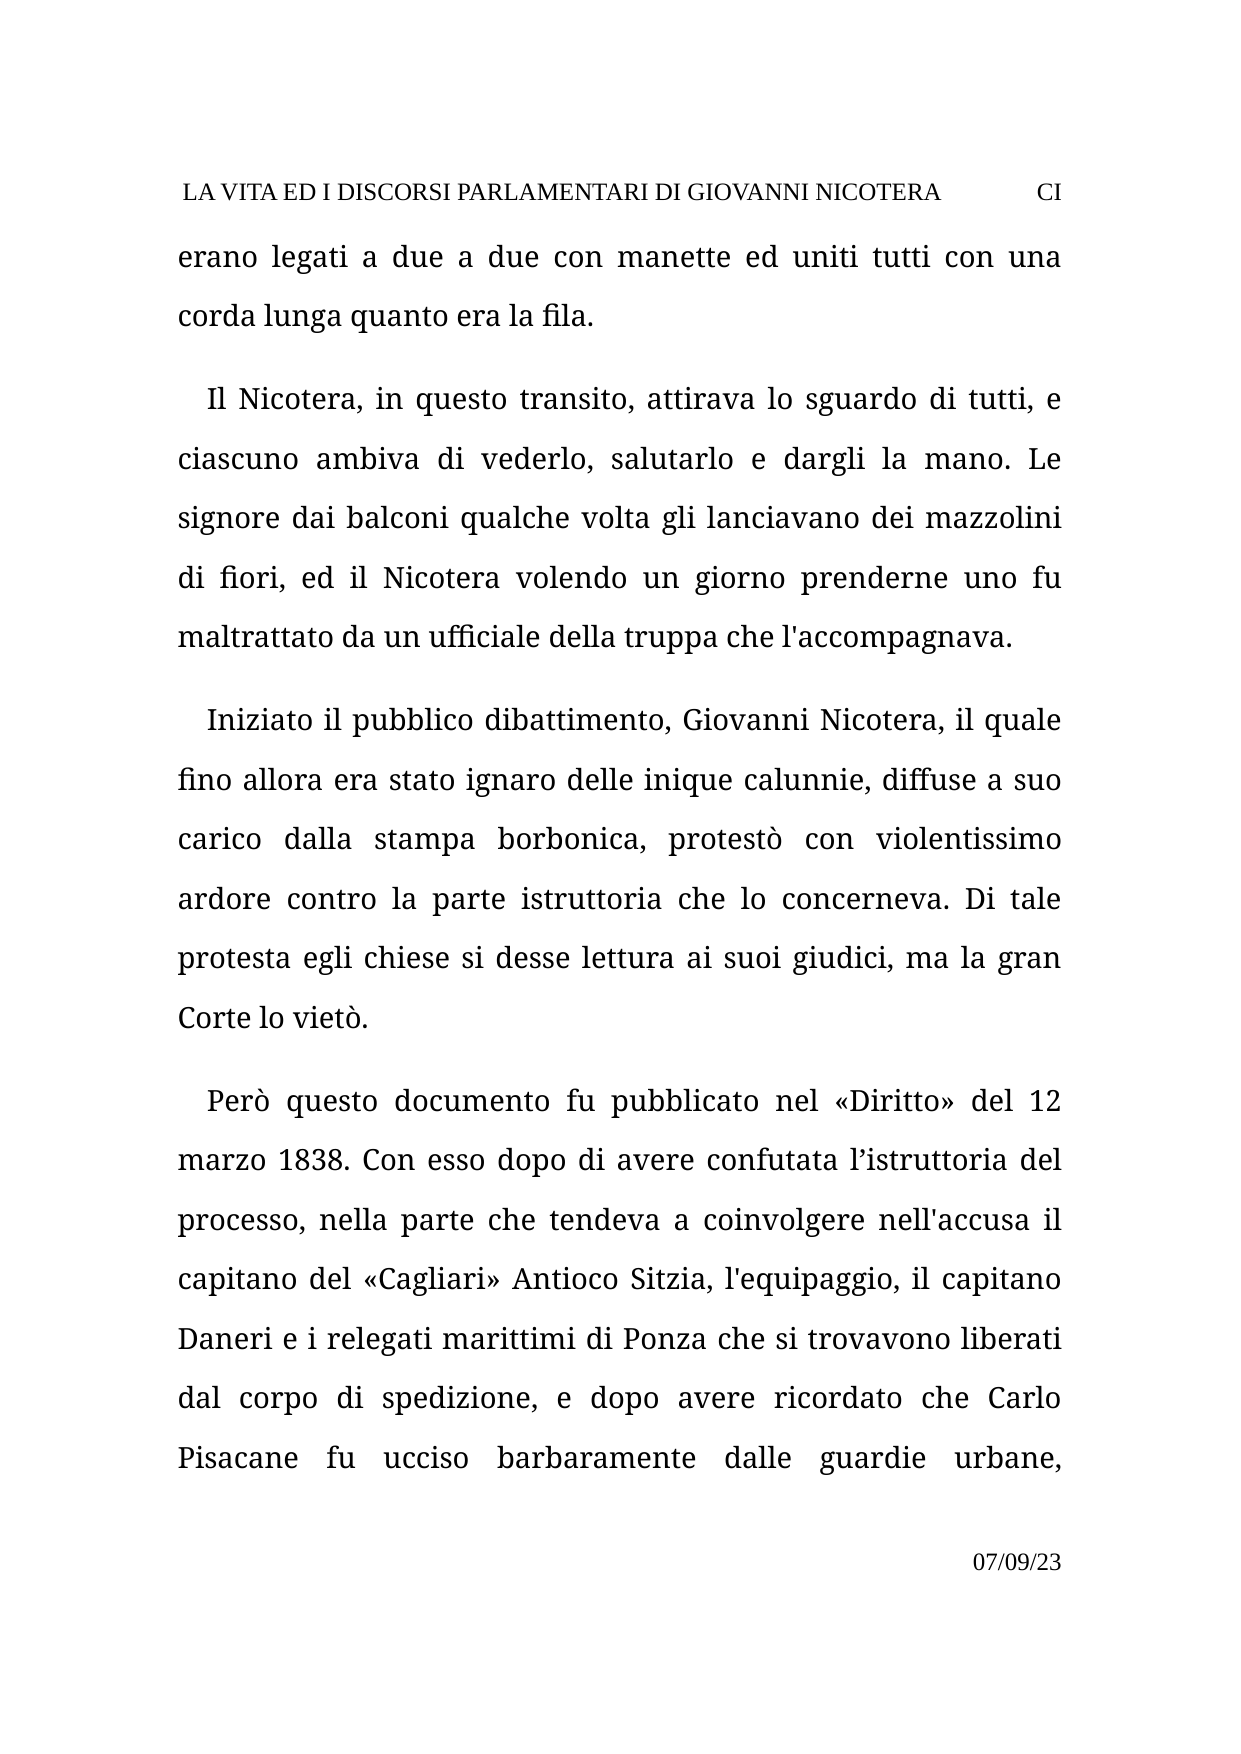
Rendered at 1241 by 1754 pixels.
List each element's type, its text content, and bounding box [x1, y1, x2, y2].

text erano legati a due a due con manette ed uniti tutti con una corda lunga quanto era la fila. [177, 236, 1063, 335]
text Il Nicotera, in questo transito, attirava lo sguardo di tutti, e ciascuno ambiva di vederlo, salutarlo e dargli la mano. Le signore dai balconi qualche volta gli lanciavano dei mazzolini di fiori, ed il Nicotera volendo un giorno prenderne uno fu maltrattato da un ufficiale della truppa che l'accompagnava. [177, 379, 1063, 656]
text Però questo documento fu pubblicato nel «Diritto» del 12 marzo 1838. Con esso dopo di avere confutata l’istruttoria del processo, nella parte che tendeva a coinvolgere nell'accusa il capitano del «Cagliari» Antioco Sitzia, l'equipaggio, il capitano Daneri e i relegati marittimi di Ponza che si trovavono liberati dal corpo di spedizione, e dopo avere ricordato che Carlo Pisacane fu ucciso barbaramente dalle guardie urbane, [177, 1080, 1063, 1477]
text Iniziato il pubblico dibattimento, Giovanni Nicotera, il quale fino allora era stato ignaro delle inique calunnie, diffuse a suo carico dalla stampa borbonica, protestò con violentissimo ardore contro la parte istruttoria che lo concerneva. Di tale protesta egli chiese si desse lettura ai suoi giudici, ma la gran Corte lo vietò. [177, 699, 1063, 1037]
